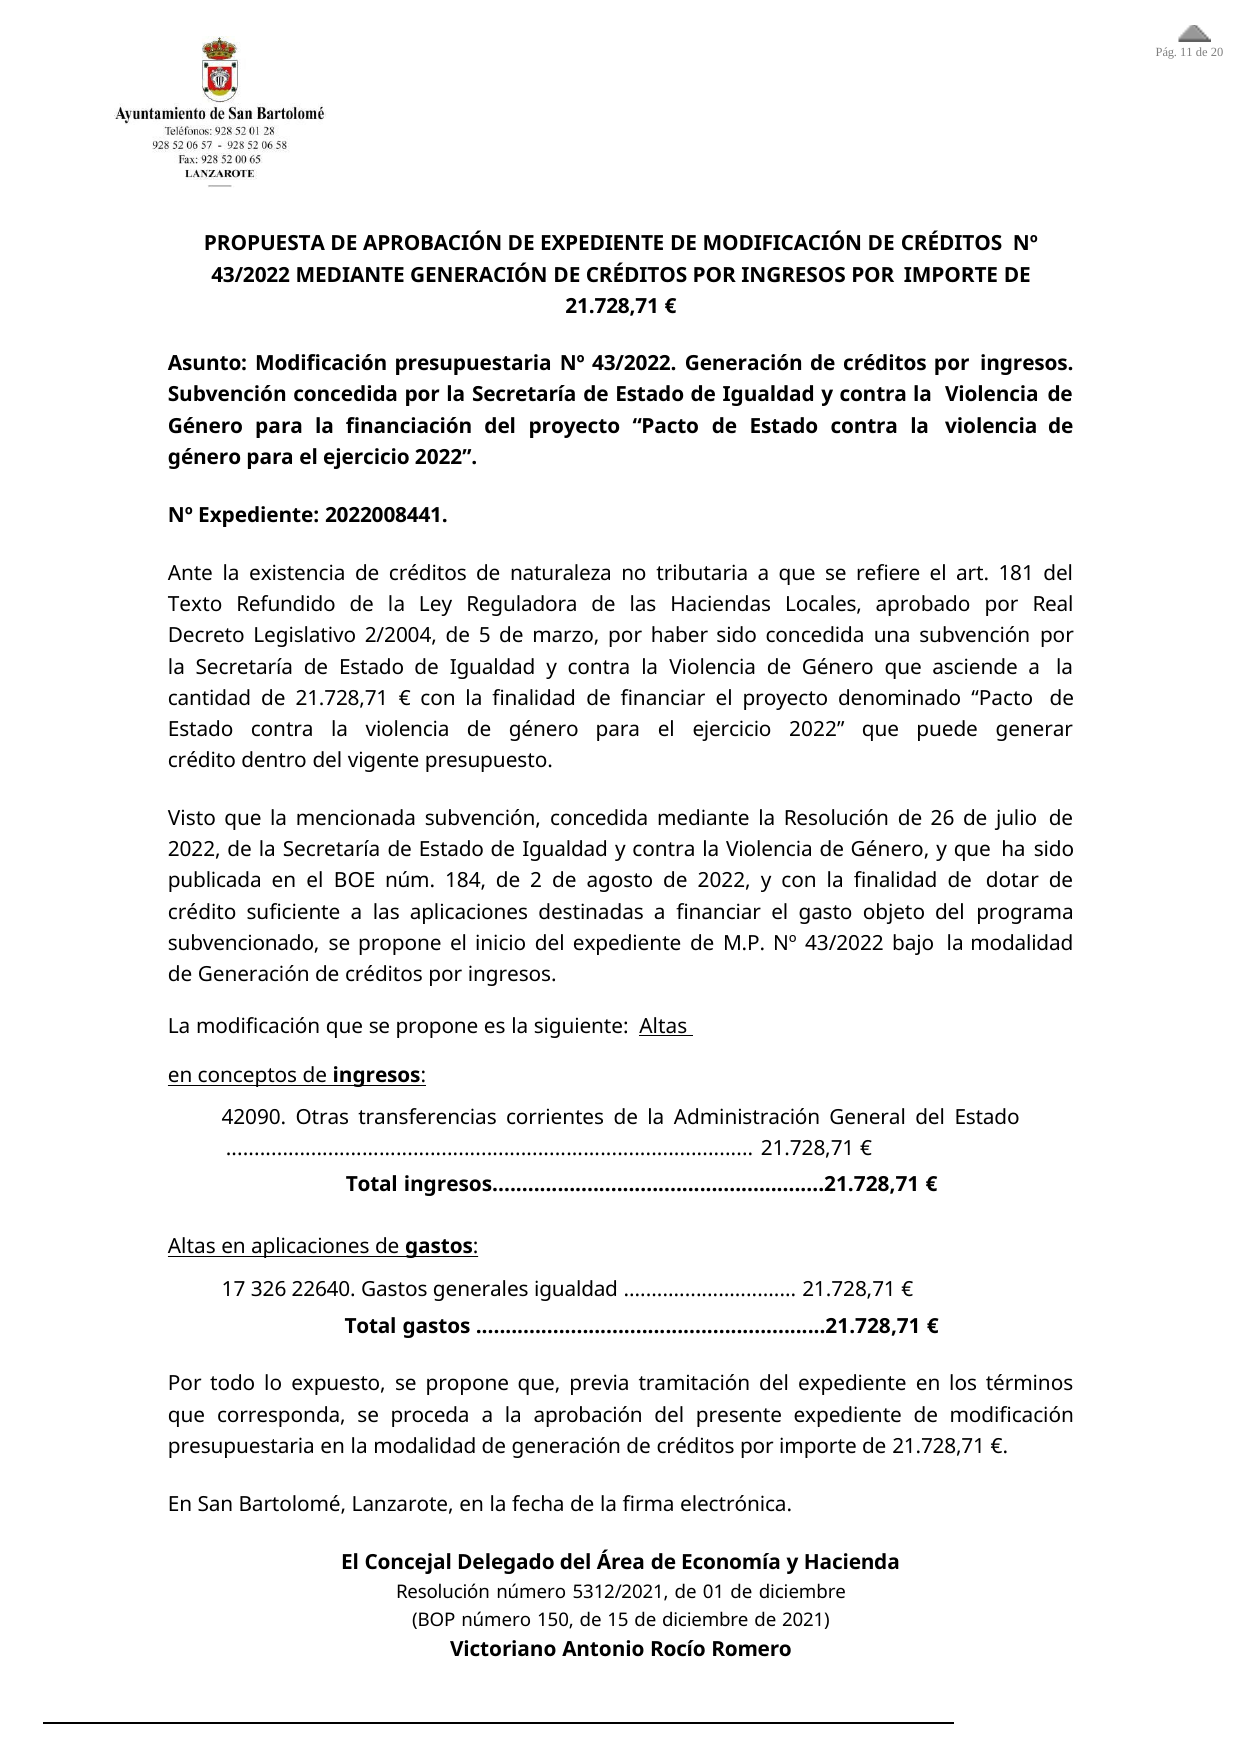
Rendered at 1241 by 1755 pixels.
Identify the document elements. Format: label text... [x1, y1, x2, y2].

text 17 326 22640. Gastos generales igualdad ............................... 21.728,71 € [221, 1274, 1132, 1302]
text PROPUESTA DE APROBACIÓN DE EXPEDIENTE DE MODIFICACIÓN DE CRÉDITOS Nº 43/2022 MEDIANTE GENERACIÓN DE CRÉDITOS POR INGRESOS POR IMPORTE DE 21.728,71 € [175, 228, 1066, 319]
text ............................................................................................. 21.728,71 € [226, 1133, 1132, 1161]
text 42090. Otras transferencias corrientes de la Administración General del Estado [221, 1102, 1132, 1130]
picture [113, 36, 327, 188]
text Altas en aplicaciones de gastos: [168, 1232, 1236, 1260]
text Nº Expediente: 2022008441. [168, 500, 1236, 529]
text Total ingresos........................................................21.728,71 € [298, 1169, 984, 1198]
text Total gastos ...........................................................21.728,71 € [298, 1311, 984, 1339]
text Resolución número 5312/2021, de 01 de diciembre (BOP número 150, de 15 de diciembre de 2021) Victoriano Antonio Rocío Romero [381, 1578, 861, 1663]
text En San Bartolomé, Lanzarote, en la fecha de la firma electrónica. [168, 1489, 1236, 1517]
text El Concejal Delegado del Área de Economía y Hacienda [97, 1547, 1143, 1575]
text Por todo lo expuesto, se propone que, previa tramitación del expediente en los términos que corresponda, se proceda a la aprobación del presente expediente de modificación presupuestaria en la modalidad de generación de créditos por importe de 21.728,71 €. [168, 1368, 1074, 1459]
text Ante la existencia de créditos de naturaleza no tributaria a que se refiere el art. 181 del Texto Refundido de la Ley Reguladora de las Haciendas Locales, aprobado por Real Decreto Legislativo 2/2004, de 5 de marzo, por haber sido concedida una subvención por la Secretaría de Estado de Igualdad y contra la Violencia de Género que asciende a la cantidad de 21.728,71 € con la finalidad de financiar el proyecto denominado “Pacto de Estado contra la violencia de género para el ejercicio 2022” que puede generar crédito dentro del vigente presupuesto. [168, 558, 1074, 774]
text Asunto: Modificación presupuestaria Nº 43/2022. Generación de créditos por ingresos. Subvención concedida por la Secretaría de Estado de Igualdad y contra la Violencia de Género para la financiación del proyecto “Pacto de Estado contra la violencia de género para el ejercicio 2022”. [168, 348, 1074, 471]
text La modificación que se propone es la siguiente: Altas en conceptos de ingresos: [168, 993, 693, 1093]
text Visto que la mencionada subvención, concedida mediante la Resolución de 26 de julio de 2022, de la Secretaría de Estado de Igualdad y contra la Violencia de Género, y que ha sido publicada en el BOE núm. 184, de 2 de agosto de 2022, y con la finalidad de dotar de crédito suficiente a las aplicaciones destinadas a financiar el gasto objeto del programa subvencionado, se propone el inicio del expediente de M.P. Nº 43/2022 bajo la modalidad de Generación de créditos por ingresos. [168, 803, 1074, 988]
picture [1177, 25, 1211, 42]
